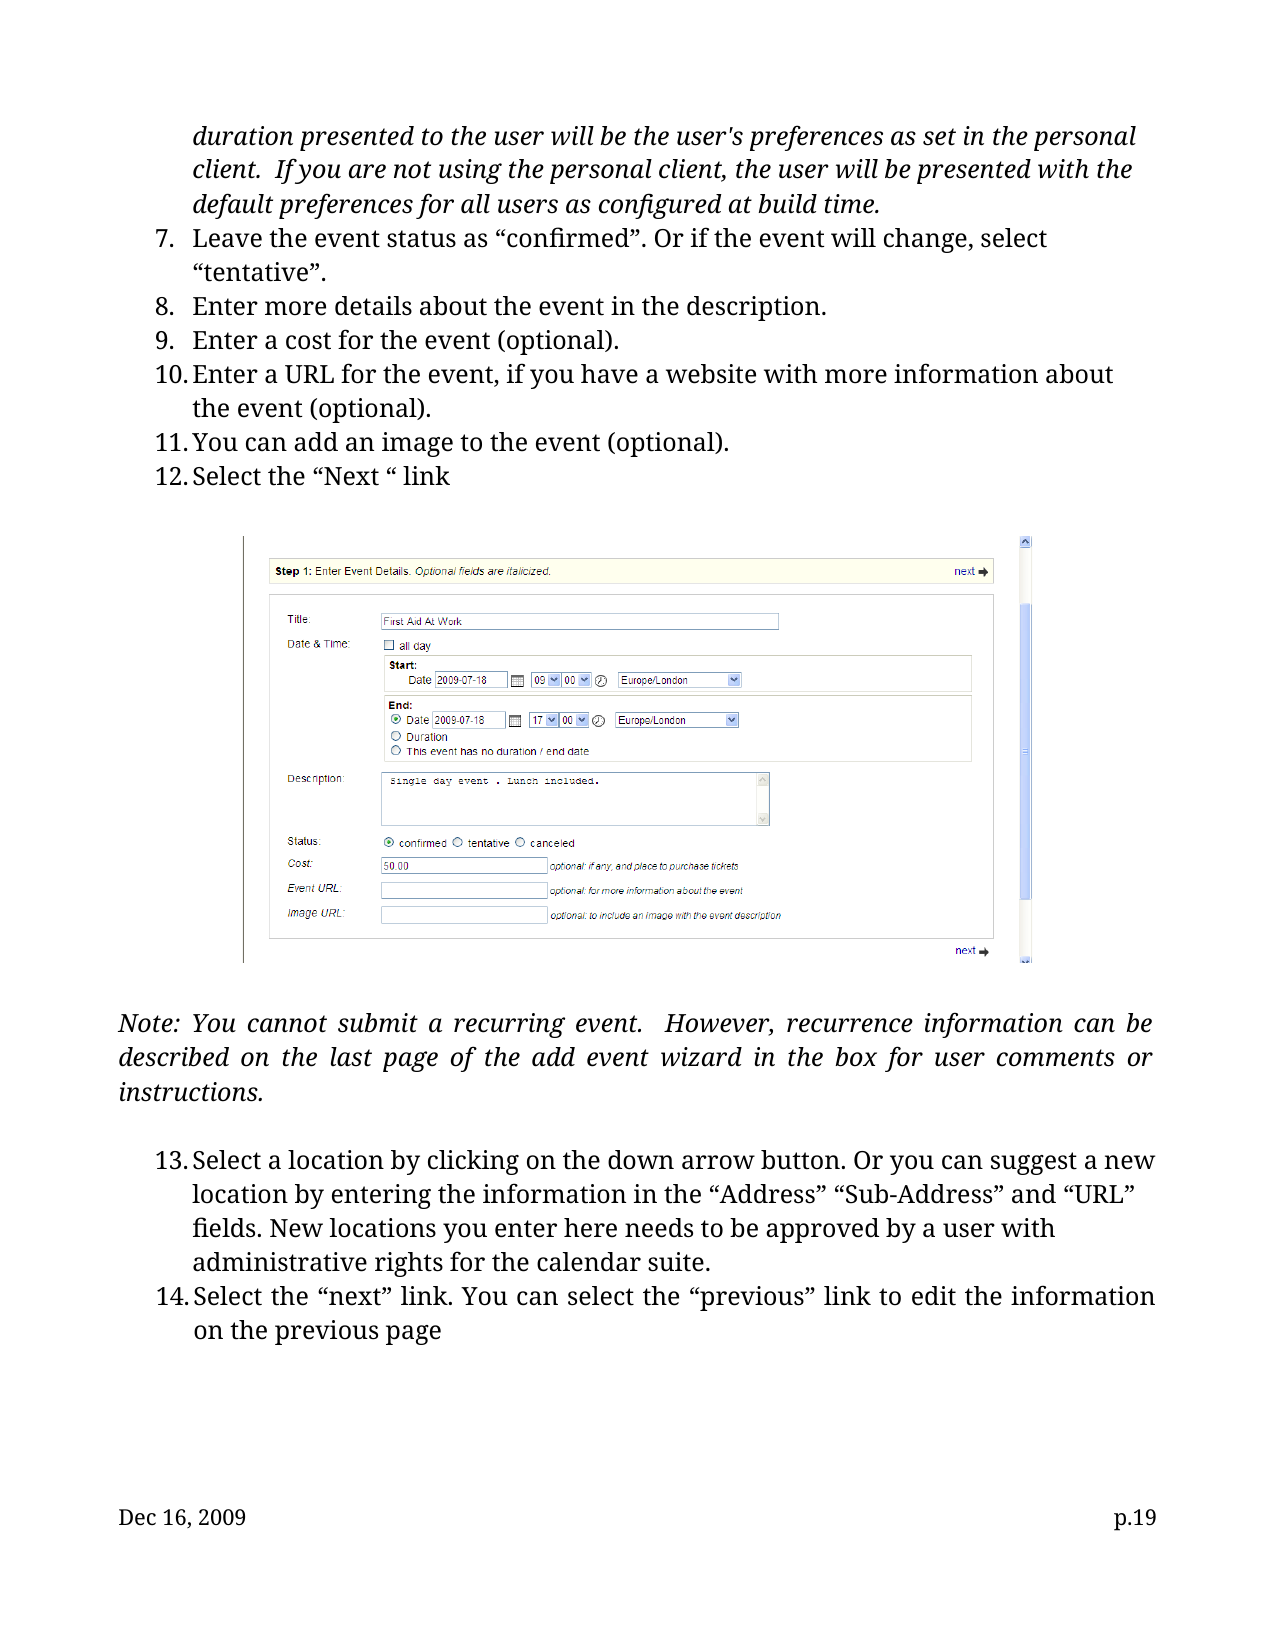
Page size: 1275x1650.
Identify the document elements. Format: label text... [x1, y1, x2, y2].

list Enter a URL for the event, if you have a website with more information about the event (optional). [154, 357, 1157, 425]
list Enter more details about the event in the description. [154, 288, 1157, 322]
list Select the “Next “ link [154, 459, 1157, 493]
picture [242, 536, 1033, 963]
text Note: You cannot submit a recurring event. However, recurrence information can be described on the last page of the add event wizard in the box for user comments or instructions. [118, 1006, 1157, 1108]
list duration presented to the user will be the user's preferences as set in the personal client. If you are not using the personal client, the user will be presented with the default preferences for all users as configured at build time. [154, 118, 1157, 220]
list Enter a cost for the event (optional). [154, 322, 1157, 357]
list Select a location by clicking on the down arrow button. Or you can suggest a new location by entering the information in the “Address” “Sub-Address” and “URL” fields. New locations you enter here needs to be approved by a user with administrative rights for the calendar suite. [154, 1142, 1157, 1278]
list You can add an image to the event (optional). [154, 425, 1157, 459]
list Leave the event status as “confirmed”. Or if the event will change, select “tentative”. [154, 220, 1157, 288]
list Select the “next” link. You can select the “previous” link to edit the information on the previous page [156, 1278, 1157, 1347]
